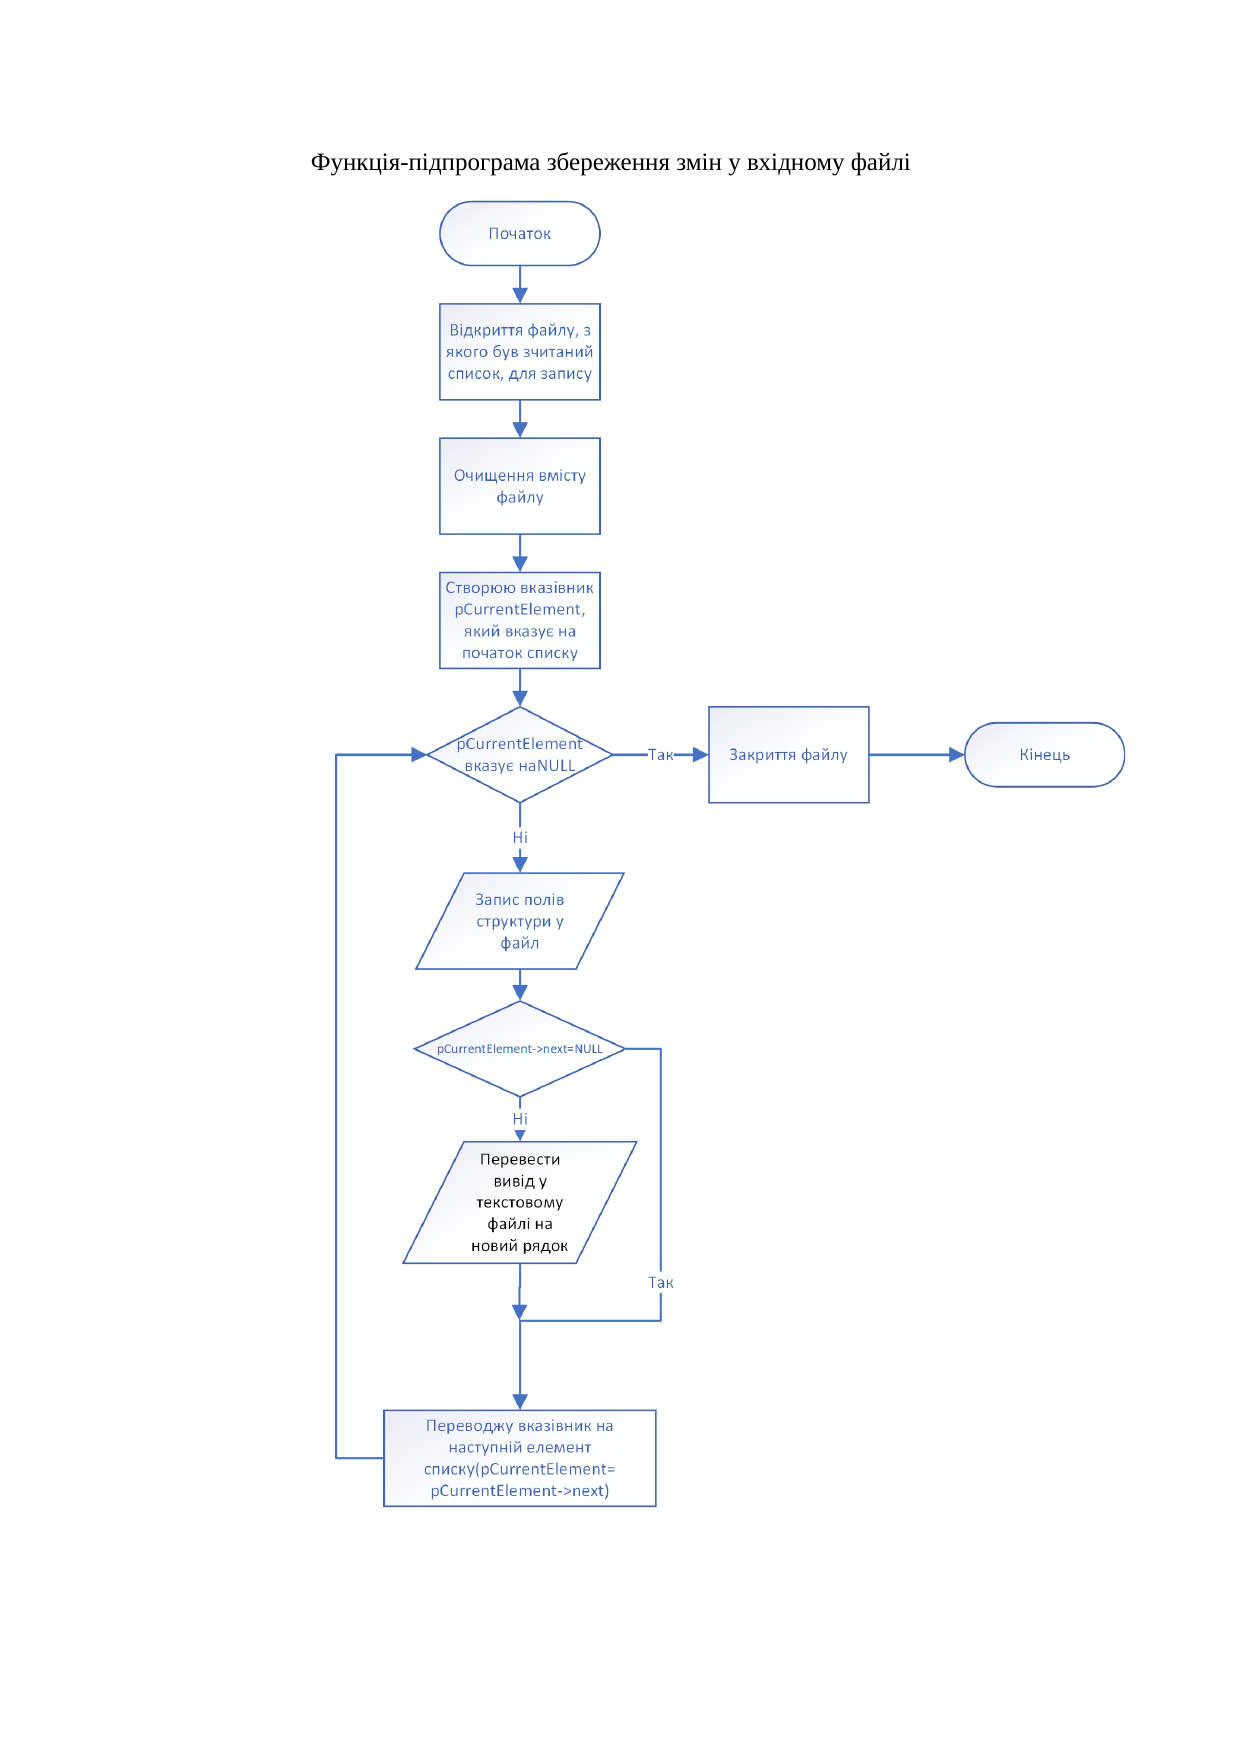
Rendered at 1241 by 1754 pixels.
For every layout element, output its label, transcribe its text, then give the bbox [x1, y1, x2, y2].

picture [334, 199, 1126, 1511]
text Функція-підпрограма збереження змін у вхідному файлі [118, 147, 1122, 176]
